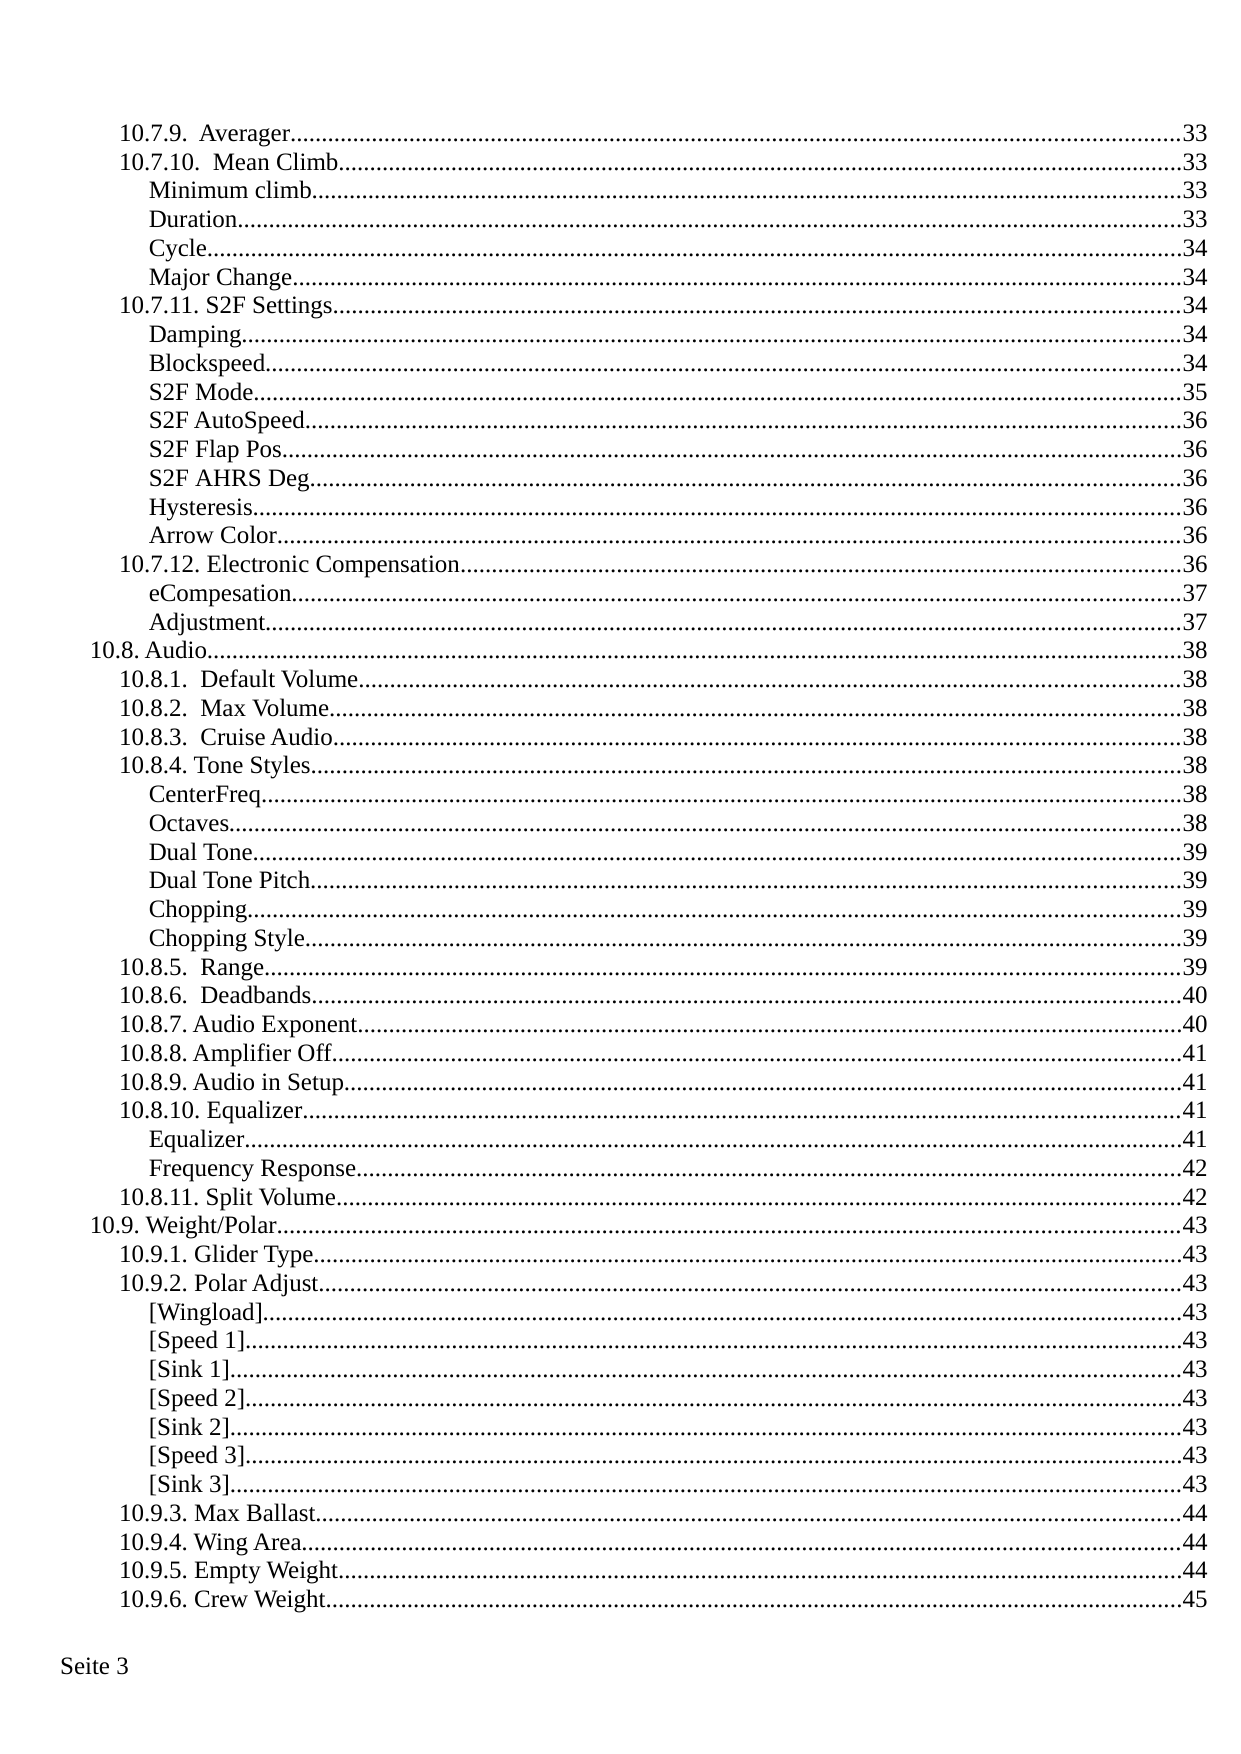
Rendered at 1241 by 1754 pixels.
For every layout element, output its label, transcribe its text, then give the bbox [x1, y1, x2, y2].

text [Sink 1] 43 [148, 1354, 1207, 1383]
text Hysteresis 36 [148, 492, 1207, 521]
text 10.8. Audio 38 [89, 636, 1207, 664]
text 10.8.9. Audio in Setup 41 [119, 1067, 1207, 1096]
text Minimum climb 33 [148, 176, 1207, 204]
text 10.8.6. Deadbands 40 [119, 981, 1207, 1009]
text 10.7.10. Mean Climb 33 [119, 147, 1207, 176]
text Arrow Color 36 [148, 521, 1207, 549]
text 10.9.1. Glider Type 43 [119, 1239, 1207, 1268]
text Dual Tone 39 [148, 837, 1207, 866]
text CenterFreq 38 [148, 779, 1207, 808]
text S2F AHRS Deg 36 [148, 463, 1207, 492]
text Chopping Style 39 [148, 923, 1207, 952]
text 10.9. Weight/Polar 43 [89, 1211, 1207, 1239]
text Frequency Response 42 [148, 1153, 1207, 1182]
text 10.7.9. Averager 33 [119, 118, 1207, 147]
text [Sink 3] 43 [148, 1469, 1207, 1498]
text eCompesation 37 [148, 578, 1207, 607]
text Blockspeed 34 [148, 348, 1207, 377]
text 10.8.11. Split Volume 42 [119, 1182, 1207, 1211]
text 10.7.11. S2F Settings 34 [119, 291, 1207, 319]
text 10.9.3. Max Ballast 44 [119, 1498, 1207, 1527]
text 10.8.2. Max Volume 38 [119, 693, 1207, 722]
text [Wingload] 43 [148, 1297, 1207, 1326]
text 10.8.1. Default Volume 38 [119, 664, 1207, 693]
text 10.8.10. Equalizer 41 [119, 1096, 1207, 1124]
text Damping 34 [148, 319, 1207, 348]
text 10.9.2. Polar Adjust 43 [119, 1268, 1207, 1297]
text [Sink 2] 43 [148, 1412, 1207, 1441]
text 10.7.12. Electronic Compensation 36 [119, 549, 1207, 578]
text Dual Tone Pitch 39 [148, 866, 1207, 894]
text [Speed 2] 43 [148, 1383, 1207, 1412]
text 10.9.5. Empty Weight 44 [119, 1556, 1207, 1584]
text Major Change 34 [148, 262, 1207, 291]
text 10.8.4. Tone Styles 38 [119, 751, 1207, 779]
text 10.8.7. Audio Exponent 40 [119, 1009, 1207, 1038]
text 10.9.4. Wing Area 44 [119, 1527, 1207, 1556]
text [Speed 3] 43 [148, 1441, 1207, 1469]
text S2F AutoSpeed 36 [148, 406, 1207, 434]
text Equalizer 41 [148, 1124, 1207, 1153]
text Duration 33 [148, 204, 1207, 233]
text S2F Flap Pos 36 [148, 434, 1207, 463]
text [Speed 1] 43 [148, 1326, 1207, 1354]
text Adjustment 37 [148, 607, 1207, 636]
text Octaves 38 [148, 808, 1207, 837]
text Cycle 34 [148, 233, 1207, 262]
text 10.8.3. Cruise Audio 38 [119, 722, 1207, 751]
text 10.9.6. Crew Weight 45 [119, 1584, 1207, 1613]
text 10.8.8. Amplifier Off 41 [119, 1038, 1207, 1067]
text S2F Mode 35 [148, 377, 1207, 406]
text Chopping 39 [148, 894, 1207, 923]
text 10.8.5. Range 39 [119, 952, 1207, 981]
